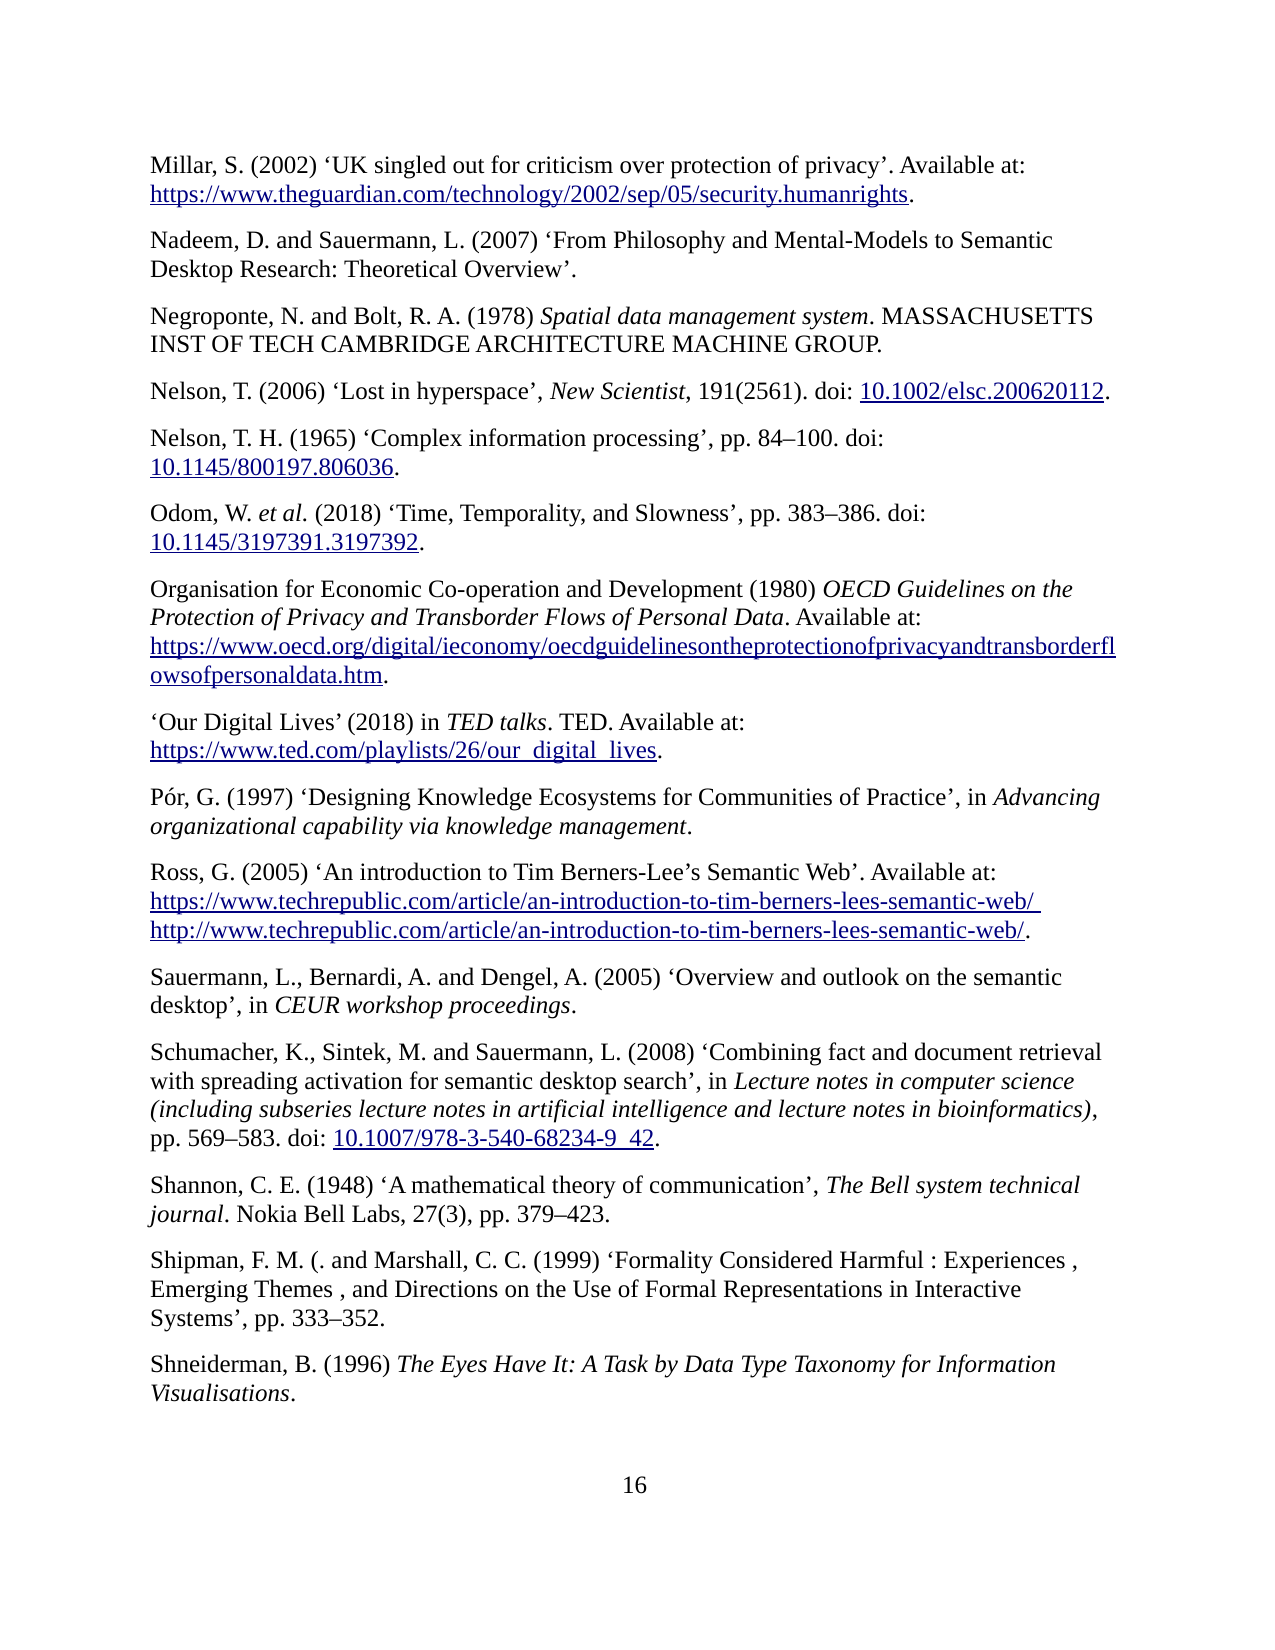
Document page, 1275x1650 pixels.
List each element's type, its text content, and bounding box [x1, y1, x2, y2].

text Pór, G. (1997) ‘Designing Knowledge Ecosystems for Communities of Practice’, in Advancing organizational capability via knowledge management. [150, 782, 1125, 839]
text Ross, G. (2005) ‘An introduction to Tim Berners-Lee’s Semantic Web’. Available at: https://www.techrepublic.com/article/an-introduction-to-tim-berners-lees-semantic-web/ http://www.techrepublic.com/article/an-introduction-to-tim-berners-lees-semantic-web/. [150, 857, 1125, 944]
text ‘Our Digital Lives’ (2018) in TED talks. TED. Available at: https://www.ted.com/playlists/26/our_digital_lives. [150, 707, 1125, 764]
text Nadeem, D. and Sauermann, L. (2007) ‘From Philosophy and Mental-Models to Semantic Desktop Research: Theoretical Overview’. [150, 225, 1125, 283]
text Schumacher, K., Sintek, M. and Sauermann, L. (2008) ‘Combining fact and document retrieval with spreading activation for semantic desktop search’, in Lecture notes in computer science (including subseries lecture notes in artificial intelligence and lecture notes in bioinformatics), pp. 569–583. doi: 10.1007/978-3-540-68234-9_42. [150, 1037, 1125, 1152]
text Sauermann, L., Bernardi, A. and Dengel, A. (2005) ‘Overview and outlook on the semantic desktop’, in CEUR workshop proceedings. [150, 962, 1125, 1019]
text Negroponte, N. and Bolt, R. A. (1978) Spatial data management system. MASSACHUSETTS INST OF TECH CAMBRIDGE ARCHITECTURE MACHINE GROUP. [150, 301, 1125, 358]
text Shannon, C. E. (1948) ‘A mathematical theory of communication’, The Bell system technical journal. Nokia Bell Labs, 27(3), pp. 379–423. [150, 1170, 1125, 1227]
text Millar, S. (2002) ‘UK singled out for criticism over protection of privacy’. Available at: https://www.theguardian.com/technology/2002/sep/05/security.humanrights. [150, 150, 1125, 207]
text Nelson, T. H. (1965) ‘Complex information processing’, pp. 84–100. doi: 10.1145/800197.806036. [150, 423, 1125, 480]
text Shneiderman, B. (1996) The Eyes Have It: A Task by Data Type Taxonomy for Information Visualisations. [150, 1349, 1125, 1407]
text Shipman, F. M. (. and Marshall, C. C. (1999) ‘Formality Considered Harmful : Experiences , Emerging Themes , and Directions on the Use of Formal Representations in Interactive Systems’, pp. 333–352. [150, 1245, 1125, 1332]
text Organisation for Economic Co-operation and Development (1980) OECD Guidelines on the Protection of Privacy and Transborder Flows of Personal Data. Available at: https://www.oecd.org/digital/ieconomy/oecdguidelinesontheprotectionofprivacyandtransborderflowsofpersonaldata.htm. [150, 574, 1125, 689]
text Odom, W. et al. (2018) ‘Time, Temporality, and Slowness’, pp. 383–386. doi: 10.1145/3197391.3197392. [150, 498, 1125, 556]
text Nelson, T. (2006) ‘Lost in hyperspace’, New Scientist, 191(2561). doi: 10.1002/elsc.200620112. [150, 376, 1125, 405]
